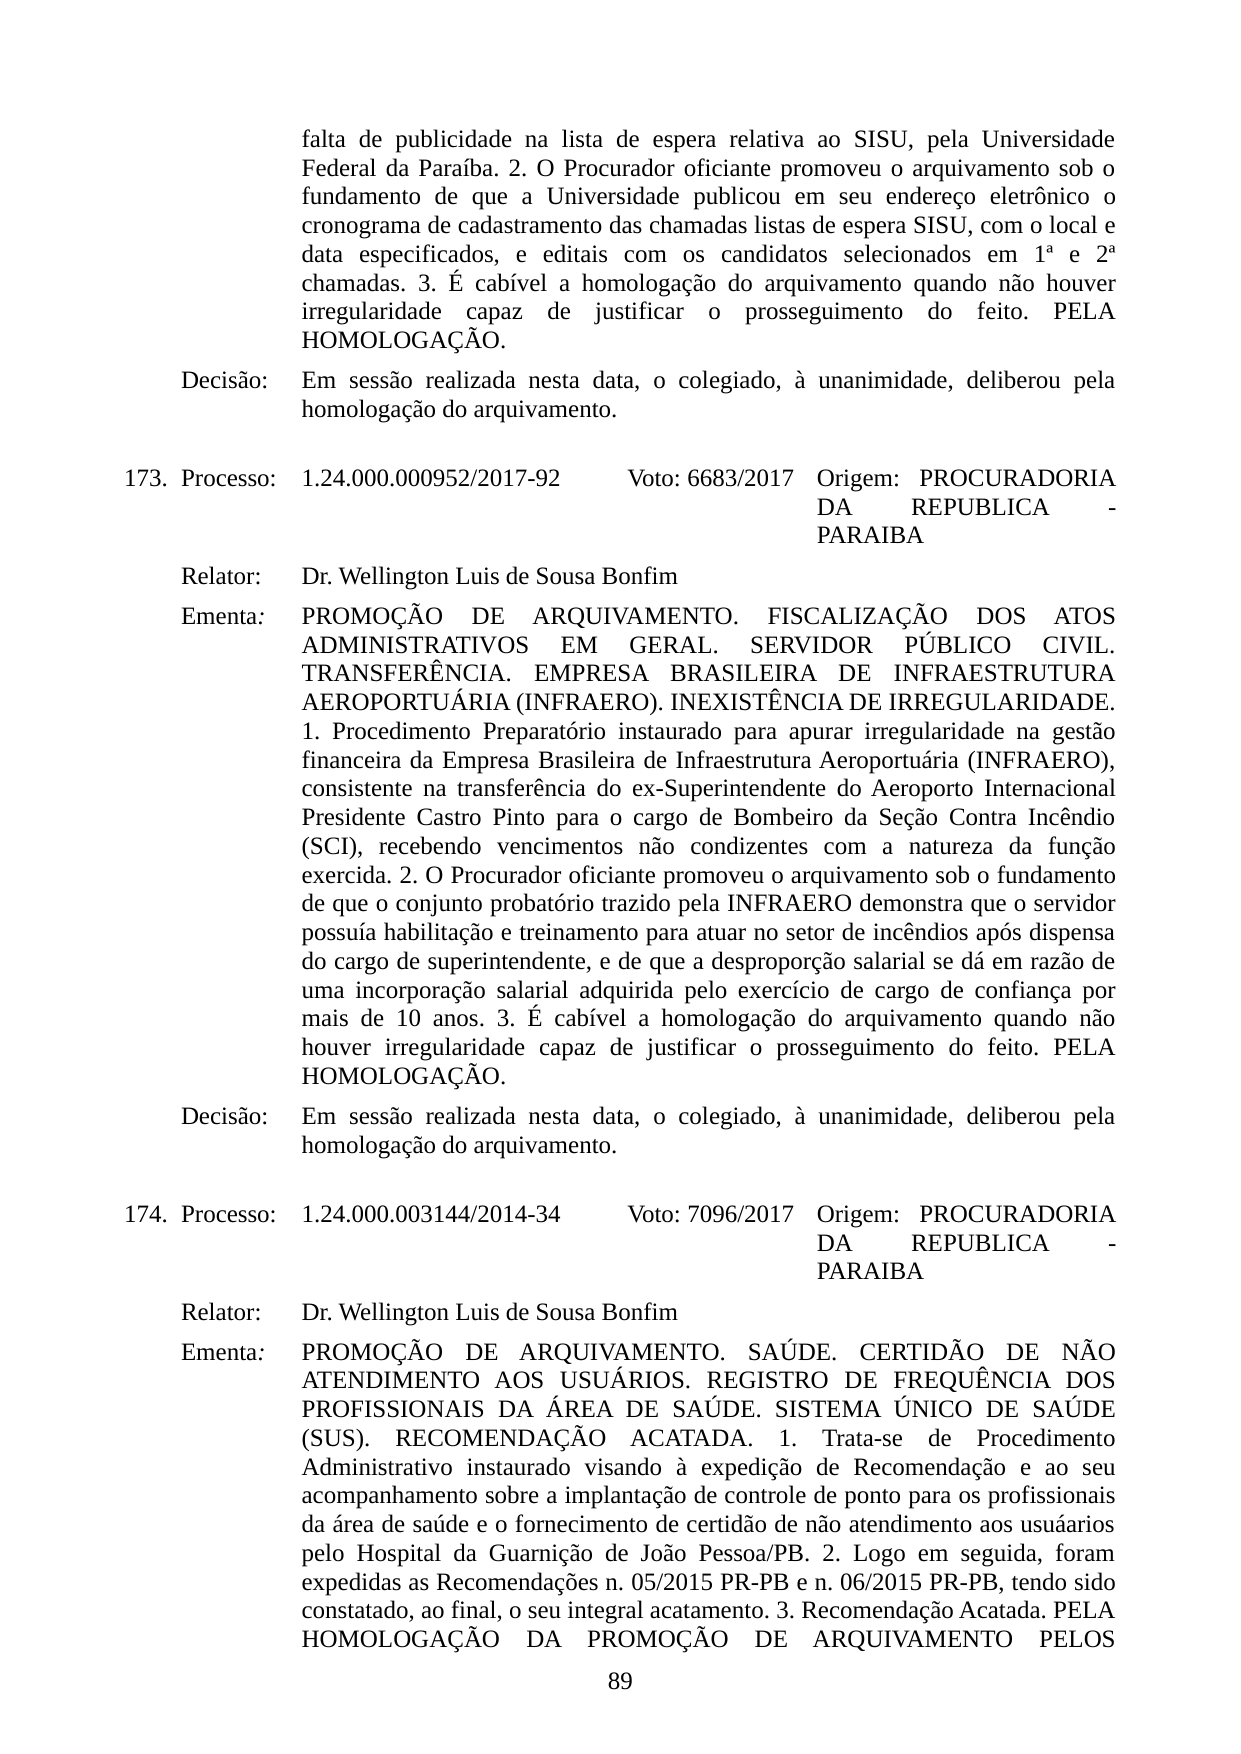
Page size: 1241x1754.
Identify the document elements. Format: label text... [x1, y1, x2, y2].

table_cell Decisão: [175, 360, 296, 428]
table_header Processo: [175, 1193, 296, 1291]
table_cell [118, 595, 175, 1095]
table_header 174. [118, 1193, 175, 1291]
table_cell Em sessão realizada nesta data, o colegiado, à unanimidade, deliberou pela homologação do arquivamento. [296, 360, 1122, 428]
table_cell [118, 118, 175, 359]
table_cell Dr. Wellington Luis de Sousa Bonfim [296, 1291, 1122, 1331]
table_cell [118, 555, 175, 595]
table_cell Relator: [175, 555, 296, 595]
table_cell [175, 118, 296, 359]
table_cell [118, 1291, 175, 1331]
table_header Origem: PROCURADORIA DA REPUBLICA - PARAIBA [811, 1193, 1122, 1291]
table_header Processo: [175, 457, 296, 555]
table_header 1.24.000.000952/2017-92 [296, 457, 621, 555]
table_header 1.24.000.003144/2014-34 [296, 1193, 621, 1291]
table_cell Em sessão realizada nesta data, o colegiado, à unanimidade, deliberou pela homologação do arquivamento. [296, 1095, 1122, 1164]
table_cell Decisão: [175, 1095, 296, 1164]
table_header Voto: 7096/2017 [621, 1193, 811, 1291]
table_cell Dr. Wellington Luis de Sousa Bonfim [296, 555, 1122, 595]
table_cell Ementa: [175, 595, 296, 1095]
table_cell falta de publicidade na lista de espera relativa ao SISU, pela Universidade Federal da Paraíba. 2. O Procurador oficiante promoveu o arquivamento sob o fundamento de que a Universidade publicou em seu endereço eletrônico o cronograma de cadastramento das chamadas listas de espera SISU, com o local e data especificados, e editais com os candidatos selecionados em 1ª e 2ª chamadas. 3. É cabível a homologação do arquivamento quando não houver irregularidade capaz de justificar o prosseguimento do feito. PELA HOMOLOGAÇÃO. [296, 118, 1122, 359]
table_cell PROMOÇÃO DE ARQUIVAMENTO. FISCALIZAÇÃO DOS ATOS ADMINISTRATIVOS EM GERAL. SERVIDOR PÚBLICO CIVIL. TRANSFERÊNCIA. EMPRESA BRASILEIRA DE INFRAESTRUTURA AEROPORTUÁRIA (INFRAERO). INEXISTÊNCIA DE IRREGULARIDADE. 1. Procedimento Preparatório instaurado para apurar irregularidade na gestão financeira da Empresa Brasileira de Infraestrutura Aeroportuária (INFRAERO), consistente na transferência do ex-Superintendente do Aeroporto Internacional Presidente Castro Pinto para o cargo de Bombeiro da Seção Contra Incêndio (SCI), recebendo vencimentos não condizentes com a natureza da função exercida. 2. O Procurador oficiante promoveu o arquivamento sob o fundamento de que o conjunto probatório trazido pela INFRAERO demonstra que o servidor possuía habilitação e treinamento para atuar no setor de incêndios após dispensa do cargo de superintendente, e de que a desproporção salarial se dá em razão de uma incorporação salarial adquirida pelo exercício de cargo de confiança por mais de 10 anos. 3. É cabível a homologação do arquivamento quando não houver irregularidade capaz de justificar o prosseguimento do feito. PELA HOMOLOGAÇÃO. [296, 595, 1122, 1095]
table_header 173. [118, 457, 175, 555]
table_header Origem: PROCURADORIA DA REPUBLICA - PARAIBA [811, 457, 1122, 555]
table_cell [118, 1095, 175, 1164]
table_cell Relator: [175, 1291, 296, 1331]
table_cell Ementa: [175, 1331, 296, 1659]
table_cell PROMOÇÃO DE ARQUIVAMENTO. SAÚDE. CERTIDÃO DE NÃO ATENDIMENTO AOS USUÁRIOS. REGISTRO DE FREQUÊNCIA DOS PROFISSIONAIS DA ÁREA DE SAÚDE. SISTEMA ÚNICO DE SAÚDE (SUS). RECOMENDAÇÃO ACATADA. 1. Trata-se de Procedimento Administrativo instaurado visando à expedição de Recomendação e ao seu acompanhamento sobre a implantação de controle de ponto para os profissionais da área de saúde e o fornecimento de certidão de não atendimento aos usuáarios pelo Hospital da Guarnição de João Pessoa/PB. 2. Logo em seguida, foram expedidas as Recomendações n. 05/2015 PR-PB e n. 06/2015 PR-PB, tendo sido constatado, ao final, o seu integral acatamento. 3. Recomendação Acatada. PELA HOMOLOGAÇÃO DA PROMOÇÃO DE ARQUIVAMENTO PELOS [296, 1331, 1122, 1659]
table_cell [118, 360, 175, 428]
table_header Voto: 6683/2017 [621, 457, 811, 555]
table_cell [118, 1331, 175, 1659]
